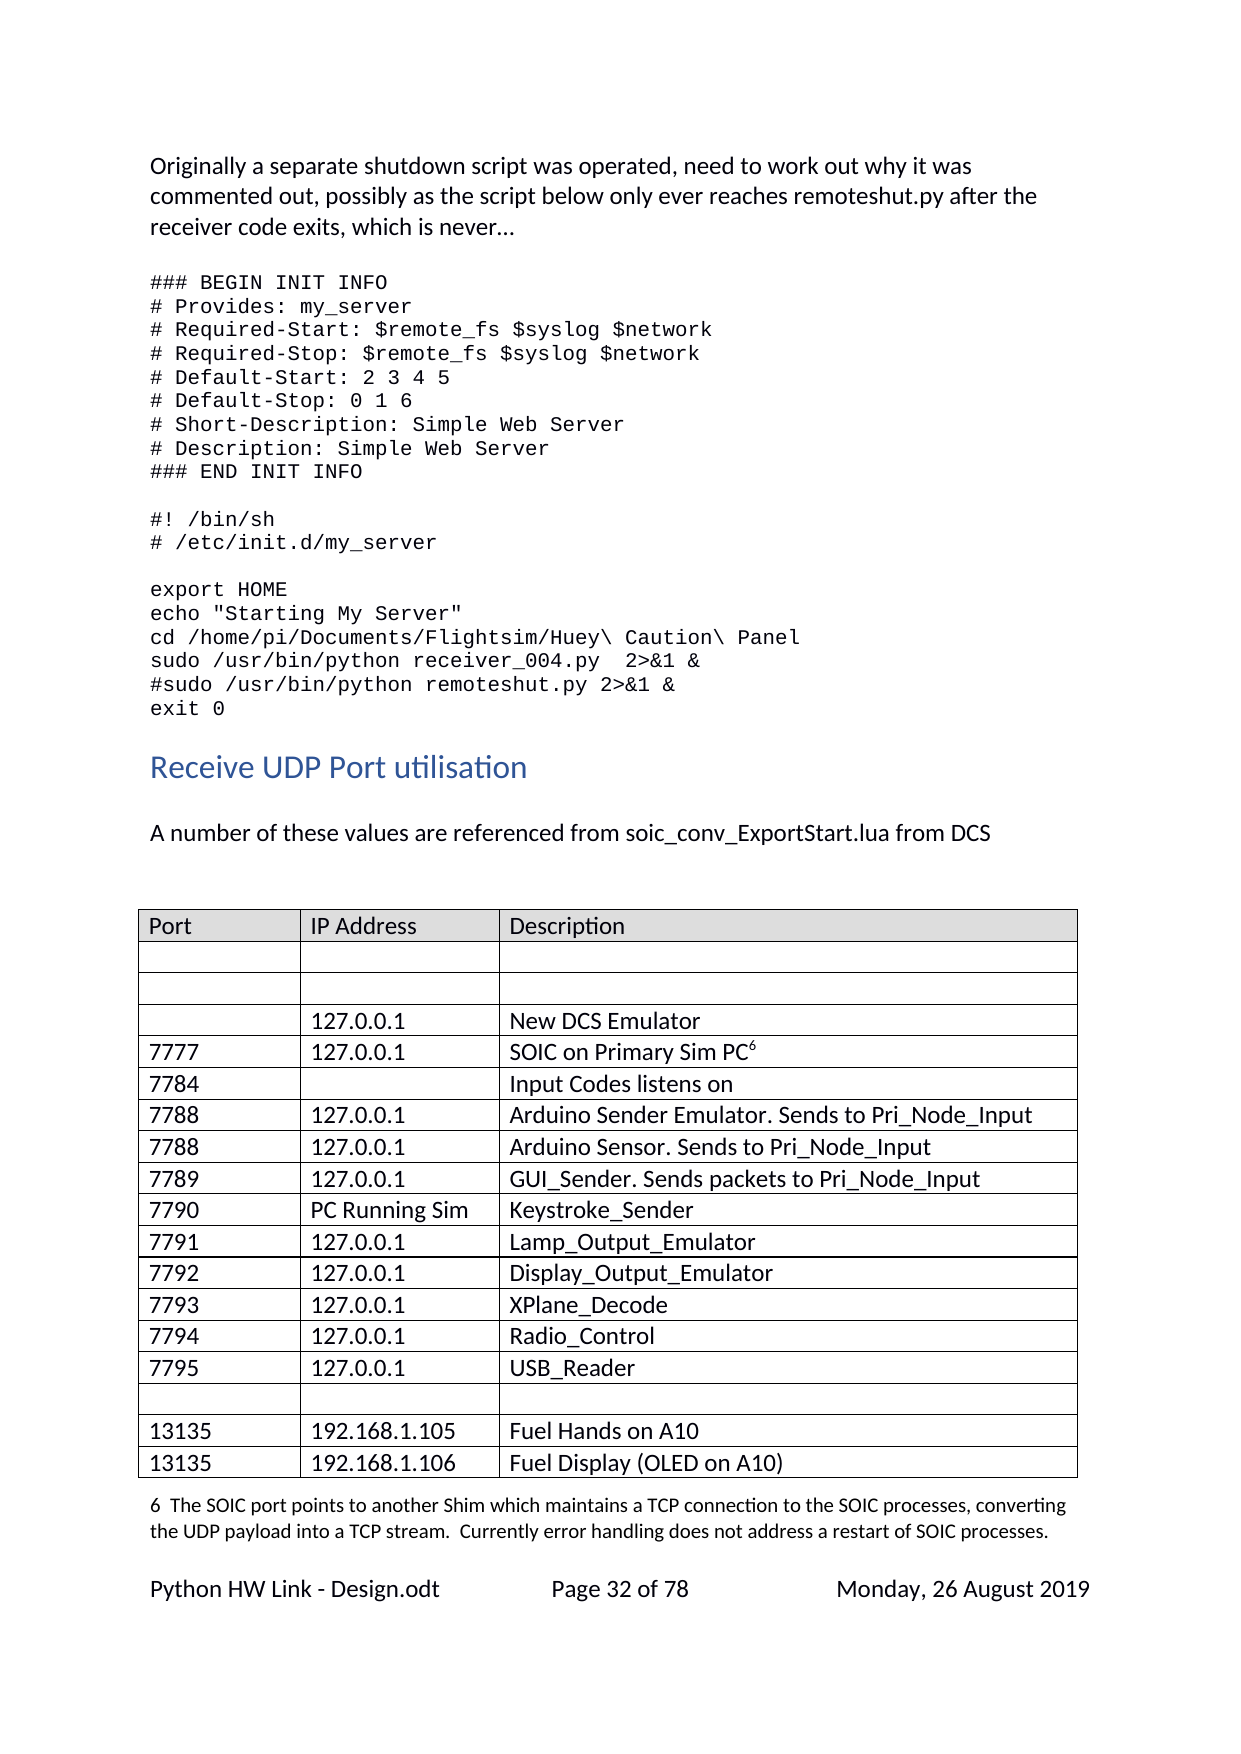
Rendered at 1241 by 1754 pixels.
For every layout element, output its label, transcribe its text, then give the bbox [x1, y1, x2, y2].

table_cell [500, 973, 1077, 1004]
table_cell XPlane_Decode [500, 1289, 1077, 1319]
table_cell Keystroke_Sender [500, 1194, 1077, 1225]
table_cell Arduino Sender Emulator. Sends to Pri_Node_Input [500, 1100, 1077, 1130]
text Originally a separate shutdown script was operated, need to work out why it was commented out, possibly as the script below only ever reaches remoteshut.py after the receiver code exits, which is never… [150, 150, 1090, 242]
text # Default-Stop: 0 1 6 [150, 390, 1090, 414]
table_cell 7790 [139, 1194, 300, 1225]
text echo "Starting My Server" [150, 603, 1090, 627]
subtitle Receive UDP Port utilisation [150, 746, 1090, 787]
text ### END INIT INFO [150, 461, 1090, 485]
table_cell [301, 942, 499, 972]
table_cell 7792 [139, 1258, 300, 1288]
table_cell Lamp_Output_Emulator [500, 1226, 1077, 1256]
table_cell 192.168.1.105 [301, 1415, 499, 1446]
table_cell 127.0.0.1 [301, 1352, 499, 1383]
table_cell 7777 [139, 1036, 300, 1067]
text # Short-Description: Simple Web Server [150, 414, 1090, 438]
table_cell Fuel Hands on A10 [500, 1415, 1077, 1446]
table_cell 127.0.0.1 [301, 1036, 499, 1067]
table_cell [301, 973, 499, 1004]
table_cell 127.0.0.1 [301, 1163, 499, 1193]
table_cell 7789 [139, 1163, 300, 1193]
text #! /bin/sh [150, 508, 1090, 532]
table_cell [500, 942, 1077, 972]
table_cell Display_Output_Emulator [500, 1258, 1077, 1288]
table_header Port [139, 910, 300, 941]
table_cell [139, 973, 300, 1004]
table_cell Arduino Sensor. Sends to Pri_Node_Input [500, 1131, 1077, 1162]
text # Default-Start: 2 3 4 5 [150, 367, 1090, 390]
table_cell [139, 942, 300, 972]
table_header Description [500, 910, 1077, 941]
table_cell 127.0.0.1 [301, 1321, 499, 1351]
table_cell Fuel Display (OLED on A10) [500, 1447, 1077, 1477]
table_cell 127.0.0.1 [301, 1289, 499, 1319]
text # Required-Start: $remote_fs $syslog $network [150, 319, 1090, 343]
table_cell 192.168.1.106 [301, 1447, 499, 1477]
table_cell Radio_Control [500, 1321, 1077, 1351]
table_cell New DCS Emulator [500, 1005, 1077, 1035]
table_cell [139, 1384, 300, 1414]
table_cell 7788 [139, 1100, 300, 1130]
table_cell [139, 1005, 300, 1035]
table_cell 127.0.0.1 [301, 1131, 499, 1162]
text ### BEGIN INIT INFO [150, 272, 1090, 296]
table_cell 127.0.0.1 [301, 1226, 499, 1256]
text sudo /usr/bin/python receiver_004.py 2>&1 & [150, 650, 1090, 674]
table_cell 127.0.0.1 [301, 1258, 499, 1288]
table_cell 7793 [139, 1289, 300, 1319]
text exit 0 [150, 698, 1090, 721]
table_cell 127.0.0.1 [301, 1005, 499, 1035]
table_cell USB_Reader [500, 1352, 1077, 1383]
table_cell 7795 [139, 1352, 300, 1383]
table_header IP Address [301, 910, 499, 941]
table_cell Input Codes listens on [500, 1068, 1077, 1098]
table_cell GUI_Sender. Sends packets to Pri_Node_Input [500, 1163, 1077, 1193]
text export HOME [150, 579, 1090, 603]
table_cell [500, 1384, 1077, 1414]
text # Required-Stop: $remote_fs $syslog $network [150, 343, 1090, 367]
table_cell [301, 1068, 499, 1098]
table_cell 127.0.0.1 [301, 1100, 499, 1130]
table_cell 13135 [139, 1447, 300, 1477]
text # Provides: my_server [150, 296, 1090, 319]
text #sudo /usr/bin/python remoteshut.py 2>&1 & [150, 674, 1090, 698]
table_cell 7784 [139, 1068, 300, 1098]
text # Description: Simple Web Server [150, 438, 1090, 461]
text # /etc/init.d/my_server [150, 532, 1090, 556]
table_cell PC Running Sim [301, 1194, 499, 1225]
text A number of these values are referenced from soic_conv_ExportStart.lua from DCS [150, 818, 1090, 848]
table_cell [301, 1384, 499, 1414]
text cd /home/pi/Documents/Flightsim/Huey\ Caution\ Panel [150, 627, 1090, 650]
table_cell 7794 [139, 1321, 300, 1351]
table_cell 13135 [139, 1415, 300, 1446]
table_cell 7791 [139, 1226, 300, 1256]
table_cell 7788 [139, 1131, 300, 1162]
table_cell SOIC on Primary Sim PC [500, 1036, 1077, 1067]
